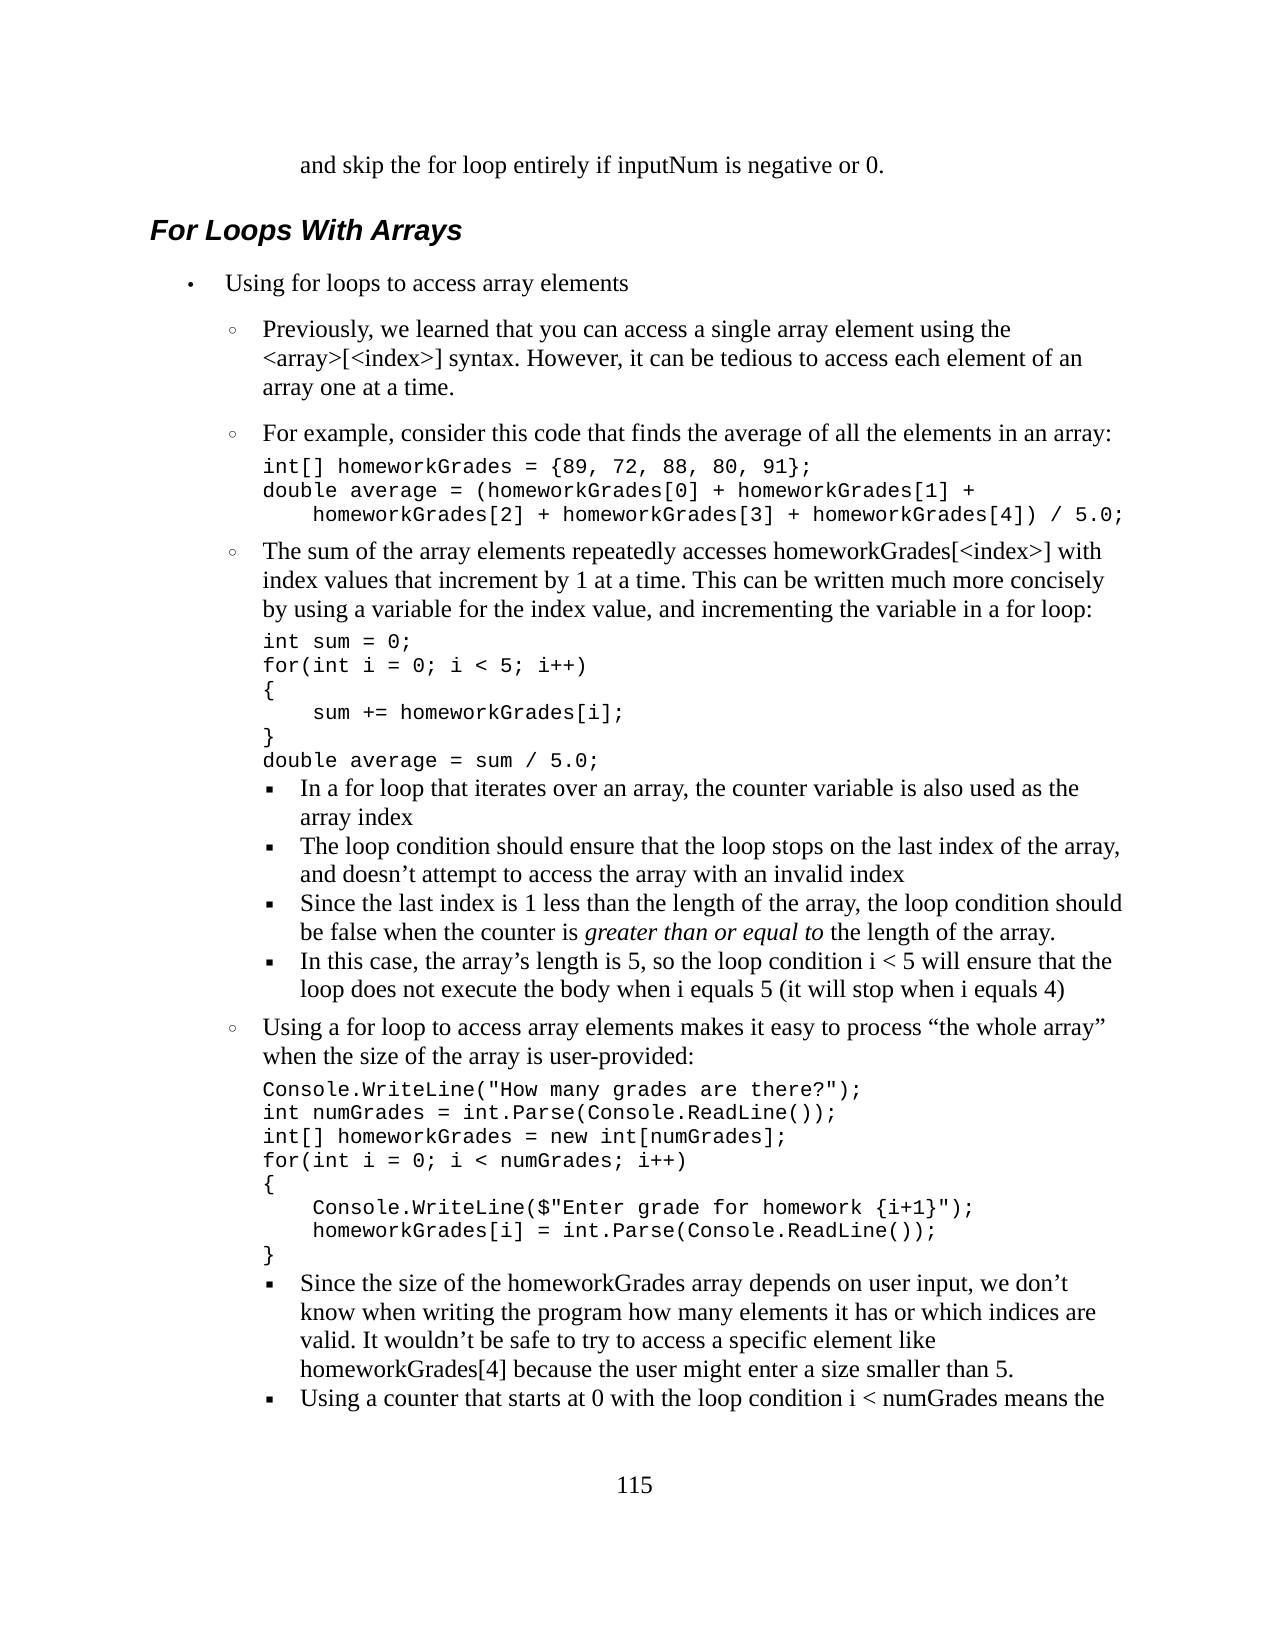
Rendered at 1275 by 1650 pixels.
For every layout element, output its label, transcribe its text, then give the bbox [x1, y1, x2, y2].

list } [225, 726, 1125, 749]
subtitle For Loops With Arrays [150, 213, 1125, 246]
list The loop condition should ensure that the loop stops on the last index of the array, and doesn’t attempt to access the array with an invalid index [262, 831, 1125, 888]
list Since the last index is 1 less than the length of the array, the loop condition should be false when the counter is greater than or equal to the length of the array. [262, 888, 1125, 946]
list In this case, the array’s length is 5, so the loop condition i < 5 will ensure that the loop does not execute the body when i equals 5 (it will stop when i equals 4) [262, 946, 1125, 1003]
list and skip the for loop entirely if inputNum is negative or 0. [262, 150, 1125, 179]
list Since the size of the homeworkGrades array depends on user input, we don’t know when writing the program how many elements it has or which indices are valid. It wouldn’t be safe to try to access a specific element like homeworkGrades[4] because the user might enter a size smaller than 5. [262, 1268, 1125, 1383]
list homeworkGrades[2] + homeworkGrades[3] + homeworkGrades[4]) / 5.0; [225, 503, 1125, 527]
list Using a counter that starts at 0 with the loop condition i < numGrades means the [262, 1383, 1125, 1412]
list Using a for loop to access array elements makes it easy to process “the whole array” when the size of the array is user-provided: [225, 1012, 1125, 1070]
list } [225, 1244, 1125, 1268]
list The sum of the array elements repeatedly accesses homeworkGrades[<index>] with index values that increment by 1 at a time. This can be written much more concisely by using a variable for the index value, and incrementing the variable in a for loop: [225, 536, 1125, 622]
list int sum = 0; [225, 631, 1125, 655]
list For example, consider this code that finds the average of all the elements in an array: [225, 418, 1125, 447]
list double average = sum / 5.0; [225, 749, 1125, 773]
list int[] homeworkGrades = {89, 72, 88, 80, 91}; [225, 456, 1125, 480]
list { [225, 1173, 1125, 1197]
list double average = (homeworkGrades[0] + homeworkGrades[1] + [225, 480, 1125, 503]
list homeworkGrades[i] = int.Parse(Console.ReadLine()); [225, 1221, 1125, 1244]
list Console.WriteLine($"Enter grade for homework {i+1}"); [225, 1197, 1125, 1221]
list int[] homeworkGrades = new int[numGrades]; [225, 1126, 1125, 1149]
list int numGrades = int.Parse(Console.ReadLine()); [225, 1102, 1125, 1126]
list Console.WriteLine("How many grades are there?"); [225, 1079, 1125, 1102]
list Previously, we learned that you can access a single array element using the <array>[<index>] syntax. However, it can be tedious to access each element of an array one at a time. [225, 314, 1125, 401]
list In a for loop that iterates over an array, the counter variable is also used as the array index [262, 773, 1125, 831]
list Using for loops to access array elements [187, 268, 1125, 296]
list sum += homeworkGrades[i]; [225, 702, 1125, 726]
list for(int i = 0; i < numGrades; i++) [225, 1149, 1125, 1173]
list for(int i = 0; i < 5; i++) [225, 655, 1125, 679]
list { [225, 679, 1125, 702]
